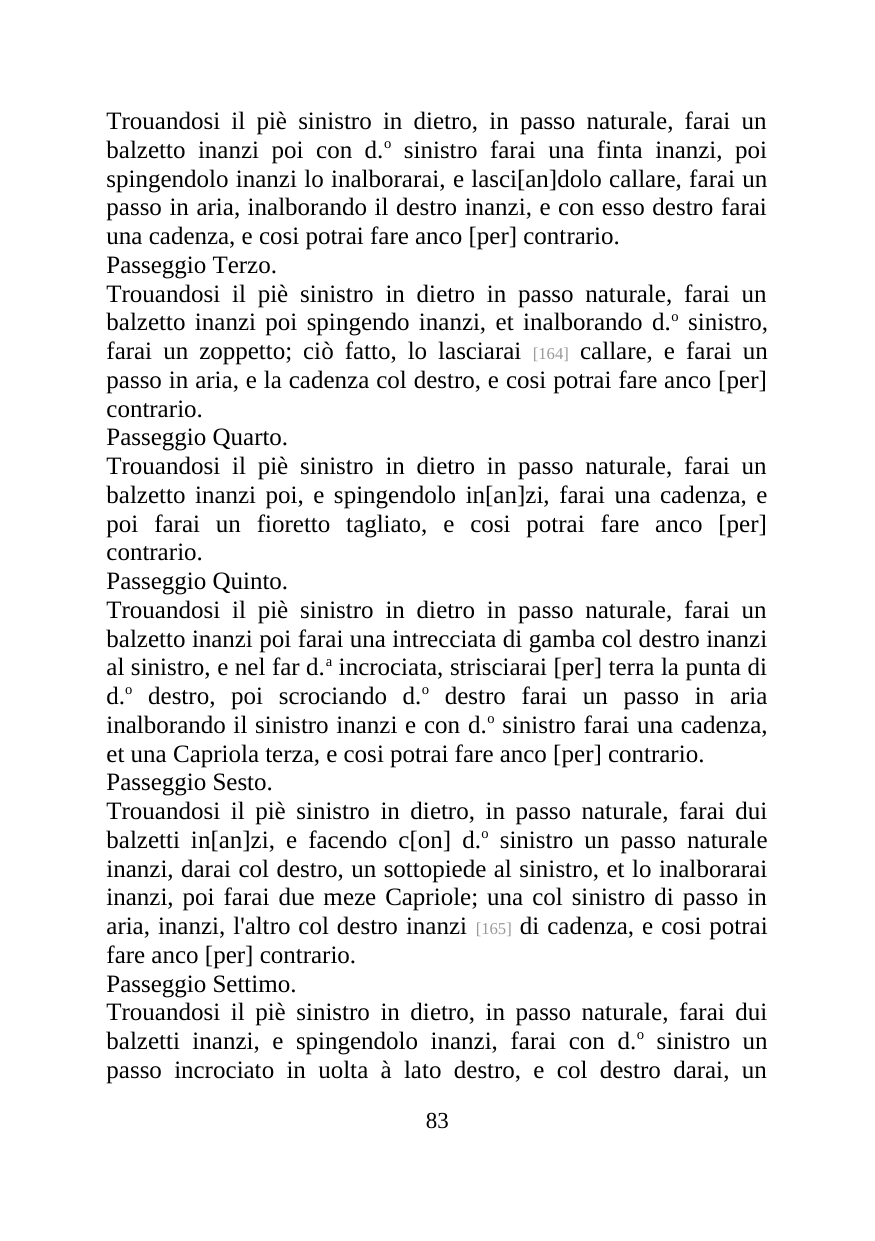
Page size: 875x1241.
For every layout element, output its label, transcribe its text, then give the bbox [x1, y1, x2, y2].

text Passeggio Sesto. [106, 767, 768, 796]
text Trouandosi il piè sinistro in dietro, in passo naturale, farai dui balzetti in[an]zi, e facendo c[on] d.o sinistro un passo naturale inanzi, darai col destro, un sottopiede al sinistro, et lo inalborarai inanzi, poi farai due meze Capriole; una col sinistro di passo in aria, inanzi, l'altro col destro inanzi [165] di cadenza, e cosi potrai fare anco [per] contrario. [106, 796, 768, 969]
text Passeggio Terzo. [106, 250, 768, 279]
text Passeggio Quinto. [106, 566, 768, 595]
text Trouandosi il piè sinistro in dietro in passo naturale, farai un balzetto inanzi poi, e spingendolo in[an]zi, farai una cadenza, e poi farai un fioretto tagliato, e cosi potrai fare anco [per] contrario. [106, 451, 768, 566]
text Trouandosi il piè sinistro in dietro in passo naturale, farai un balzetto inanzi poi farai una intrecciata di gamba col destro inanzi al sinistro, e nel far d.a incrociata, strisciarai [per] terra la punta di d.o destro, poi scrociando d.o destro farai un passo in aria inalborando il sinistro inanzi e con d.o sinistro farai una cadenza, et una Capriola terza, e cosi potrai fare anco [per] contrario. [106, 595, 768, 767]
text Trouandosi il piè sinistro in dietro, in passo naturale, farai dui balzetti inanzi, e spingendolo inanzi, farai con d.o sinistro un passo incrociato in uolta à lato destro, e col destro darai, un [106, 997, 768, 1084]
text Trouandosi il piè sinistro in dietro in passo naturale, farai un balzetto inanzi poi spingendo inanzi, et inalborando d.o sinistro, farai un zoppetto; ciò fatto, lo lasciarai [164] callare, e farai un passo in aria, e la cadenza col destro, e cosi potrai fare anco [per] contrario. [106, 279, 768, 422]
text Trouandosi il piè sinistro in dietro, in passo naturale, farai un balzetto inanzi poi con d.o sinistro farai una finta inanzi, poi spingendolo inanzi lo inalborarai, e lasci[an]dolo callare, farai un passo in aria, inalborando il destro inanzi, e con esso destro farai una cadenza, e cosi potrai fare anco [per] contrario. [106, 106, 768, 250]
text Passeggio Quarto. [106, 422, 768, 451]
text Passeggio Settimo. [106, 969, 768, 997]
